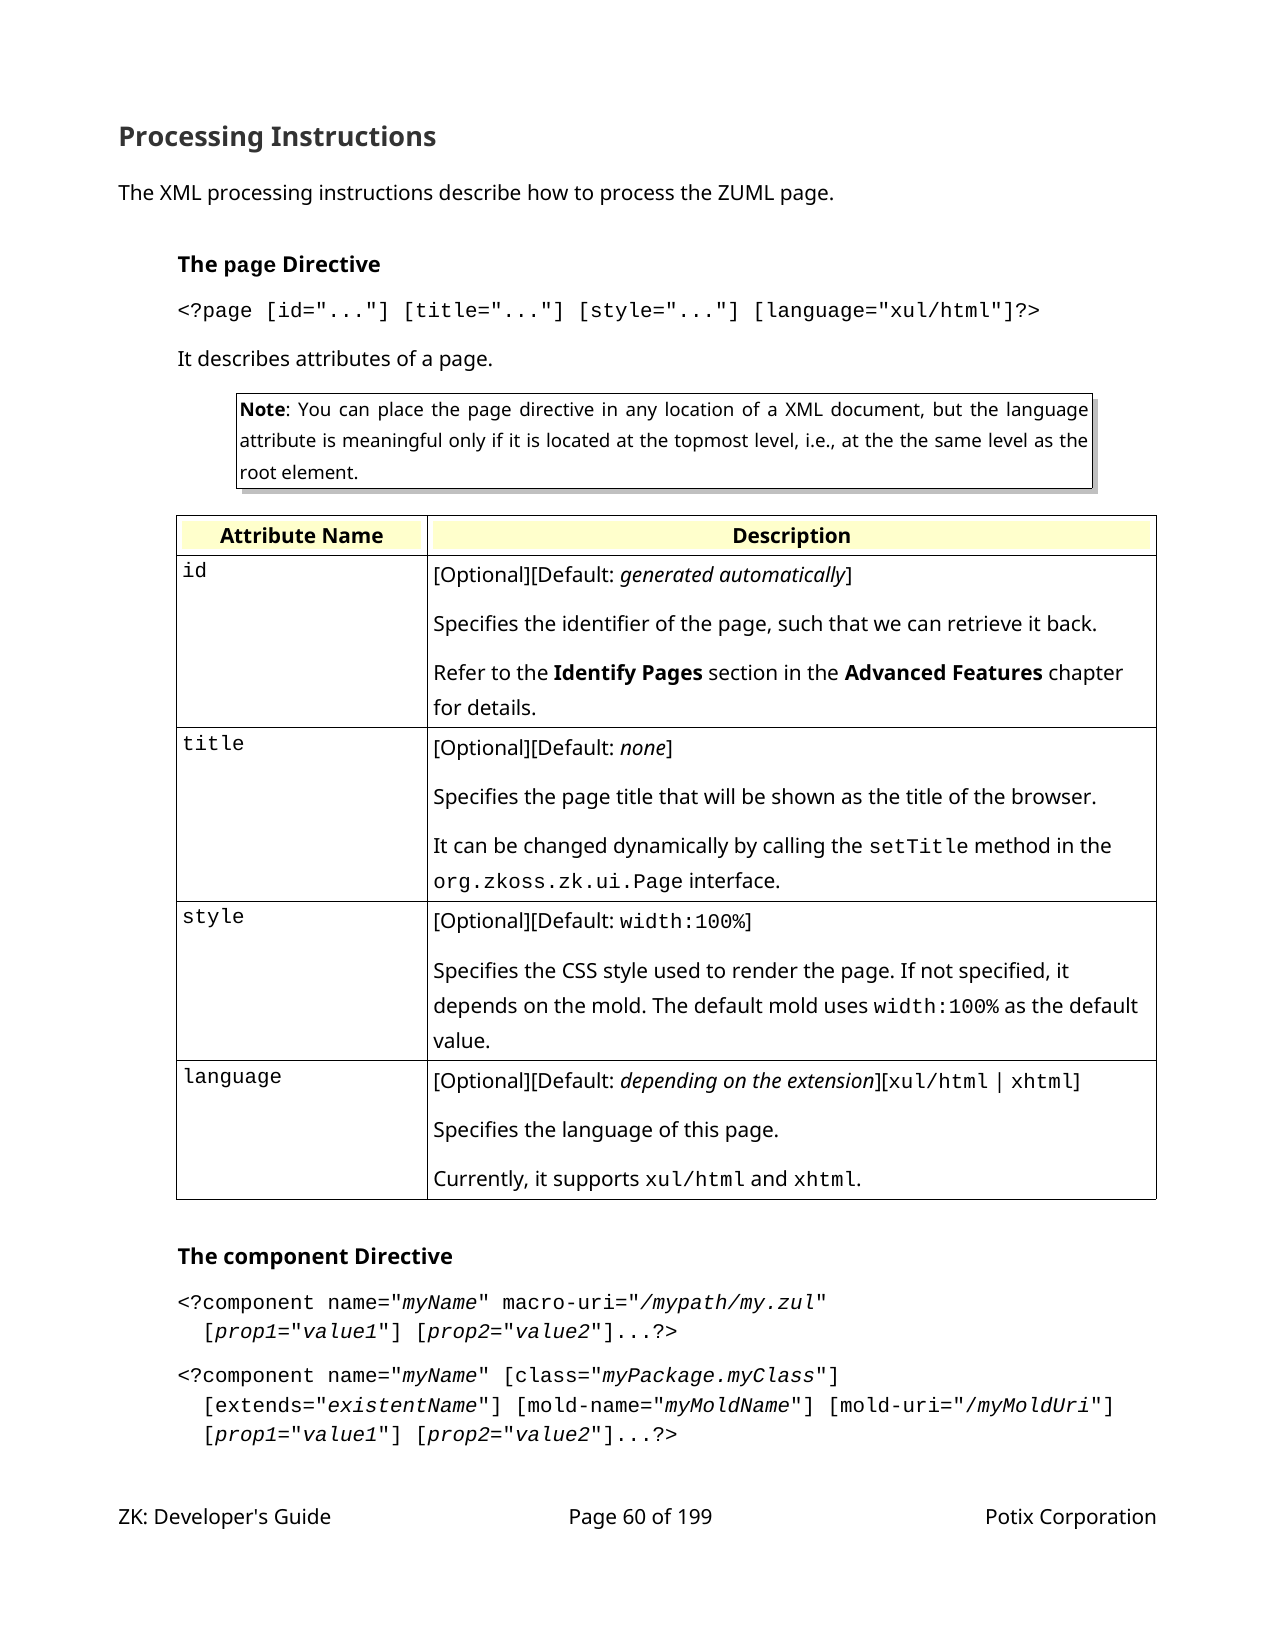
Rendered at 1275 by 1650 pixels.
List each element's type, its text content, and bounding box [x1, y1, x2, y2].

text <?component name="myName" [class="myPackage.myClass"] [extends="existentName"] [mold-name="myMoldName"] [mold-uri="/myMoldUri"] [prop1="value1"] [prop2="value2"]...?> [177, 1365, 1157, 1448]
table_cell [Optional][Default: generated automatically] Specifies the identifier of the page, such that we can retrieve it back. Refer to the Identify Pages section in the Advanced Features chapter for details. [428, 556, 1156, 727]
table_cell style [177, 902, 427, 1060]
table_cell id [177, 556, 427, 727]
table_header Description [428, 516, 1156, 555]
text It describes attributes of a page. [177, 344, 1157, 372]
subtitle The component Directive [177, 1241, 1157, 1271]
table_cell [Optional][Default: depending on the extension][xul/html | xhtml] Specifies the language of this page. Currently, it supports xul/html and xhtml. [428, 1061, 1156, 1199]
table_cell language [177, 1061, 427, 1199]
text <?component name="myName" macro-uri="/mypath/my.zul" [prop1="value1"] [prop2="value2"]...?> [177, 1292, 1157, 1345]
table_cell [Optional][Default: width:100%] Specifies the CSS style used to render the page. If not specified, it depends on the mold. The default mold uses width:100% as the default value. [428, 902, 1156, 1060]
subtitle The page Directive [177, 249, 1157, 279]
text Note: You can place the page directive in any location of a XML document, but the language attribute is meaningful only if it is located at the topmost level, i.e., at the the same level as the root element. [237, 394, 1092, 488]
table_cell title [177, 728, 427, 901]
table_header Attribute Name [177, 516, 427, 555]
table_cell [Optional][Default: none] Specifies the page title that will be shown as the title of the browser. It can be changed dynamically by calling the setTitle method in the org.zkoss.zk.ui.Page interface. [428, 728, 1156, 901]
text <?page [id="..."] [title="..."] [style="..."] [language="xul/html"]?> [177, 300, 1157, 323]
text The XML processing instructions describe how to process the ZUML page. [118, 178, 1157, 207]
subtitle Processing Instructions [118, 118, 1157, 155]
